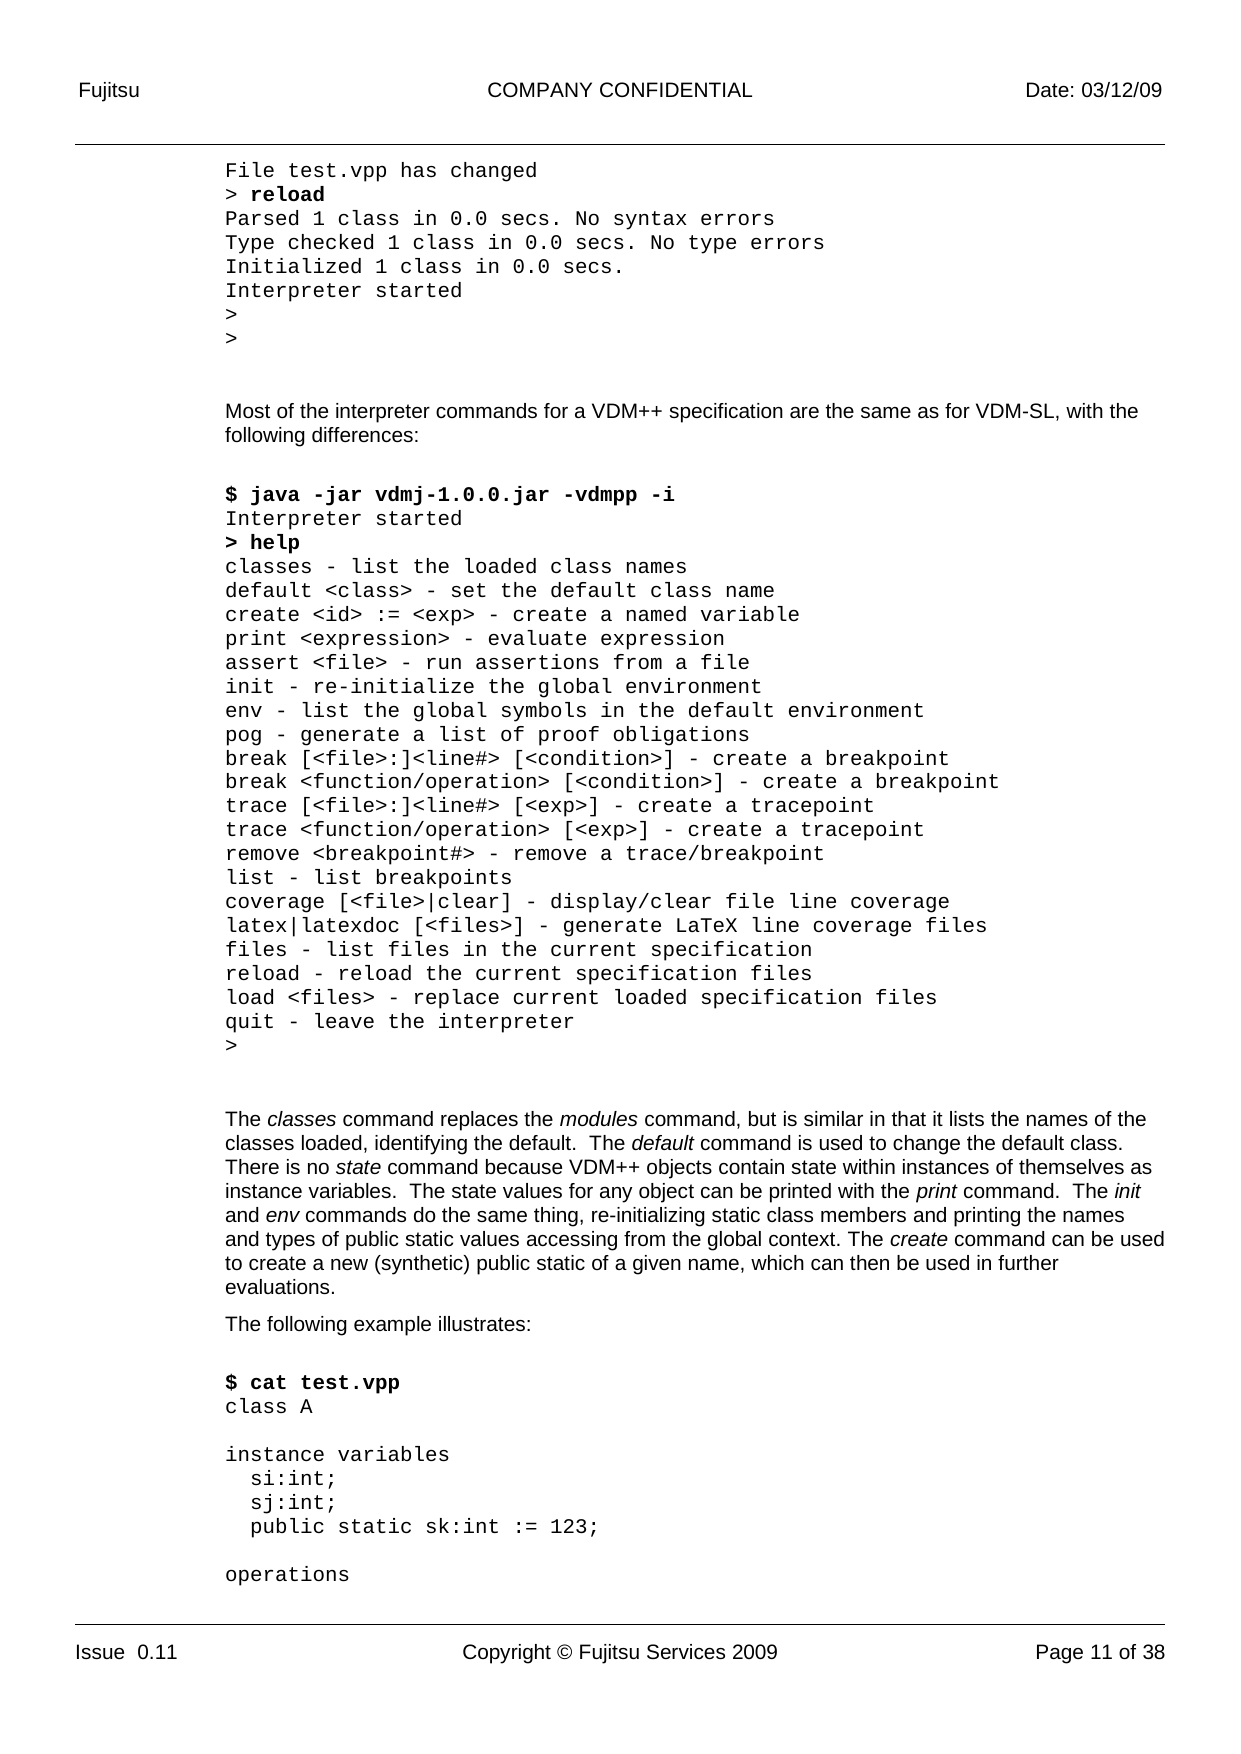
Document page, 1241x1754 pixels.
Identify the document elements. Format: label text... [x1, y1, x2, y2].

text operations [225, 1564, 1165, 1588]
text remove <breakpoint#> - remove a trace/breakpoint [225, 843, 1165, 867]
text The classes command replaces the modules command, but is similar in that it lists the names of the classes loaded, identifying the default. The default command is used to change the default class. There is no state command because VDM++ objects contain state within instances of themselves as instance variables. The state values for any object can be printed with the print command. The init and env commands do the same thing, re-initializing static class members and printing the names and types of public static values accessing from the global context. The create command can be used to create a new (synthetic) public static of a given name, which can then be used in further evaluations. [225, 1107, 1165, 1299]
text pog - generate a list of proof obligations [225, 723, 1165, 747]
text Most of the interpreter commands for a VDM++ specification are the same as for VDM-SL, with the following differences: [225, 399, 1165, 447]
text trace <function/operation> [<exp>] - create a tracepoint [225, 819, 1165, 843]
text class A [225, 1396, 1165, 1420]
text quit - leave the interpreter [225, 1011, 1165, 1035]
text Interpreter started [225, 279, 1165, 303]
text Parsed 1 class in 0.0 secs. No syntax errors [225, 208, 1165, 232]
text latex|latexdoc [<files>] - generate LaTeX line coverage files [225, 915, 1165, 939]
text trace [<file>:]<line#> [<exp>] - create a tracepoint [225, 795, 1165, 819]
text $ cat test.vpp [225, 1372, 1165, 1396]
text coverage [<file>|clear] - display/clear file line coverage [225, 891, 1165, 915]
text files - list files in the current specification [225, 939, 1165, 963]
text classes - list the loaded class names [225, 556, 1165, 580]
text > help [225, 532, 1165, 556]
text init - re-initialize the global environment [225, 676, 1165, 699]
text > [225, 303, 1165, 327]
text break [<file>:]<line#> [<condition>] - create a breakpoint [225, 747, 1165, 771]
text env - list the global symbols in the default environment [225, 699, 1165, 723]
text load <files> - replace current loaded specification files [225, 987, 1165, 1011]
text default <class> - set the default class name [225, 580, 1165, 604]
text File test.vpp has changed [225, 160, 1165, 184]
text $ java -jar vdmj-1.0.0.jar -vdmpp -i [225, 484, 1165, 508]
text assert <file> - run assertions from a file [225, 652, 1165, 676]
text public static sk:int := 123; [225, 1516, 1165, 1540]
text > reload [225, 184, 1165, 208]
text Type checked 1 class in 0.0 secs. No type errors [225, 232, 1165, 256]
text instance variables [225, 1444, 1165, 1468]
text > [225, 327, 1165, 351]
text break <function/operation> [<condition>] - create a breakpoint [225, 771, 1165, 795]
text print <expression> - evaluate expression [225, 628, 1165, 652]
text Interpreter started [225, 508, 1165, 532]
text create <id> := <exp> - create a named variable [225, 604, 1165, 628]
text reload - reload the current specification files [225, 963, 1165, 987]
text si:int; [225, 1468, 1165, 1492]
text > [225, 1035, 1165, 1059]
text The following example illustrates: [225, 1312, 1165, 1336]
text Initialized 1 class in 0.0 secs. [225, 256, 1165, 279]
text list - list breakpoints [225, 867, 1165, 891]
text sj:int; [225, 1492, 1165, 1516]
